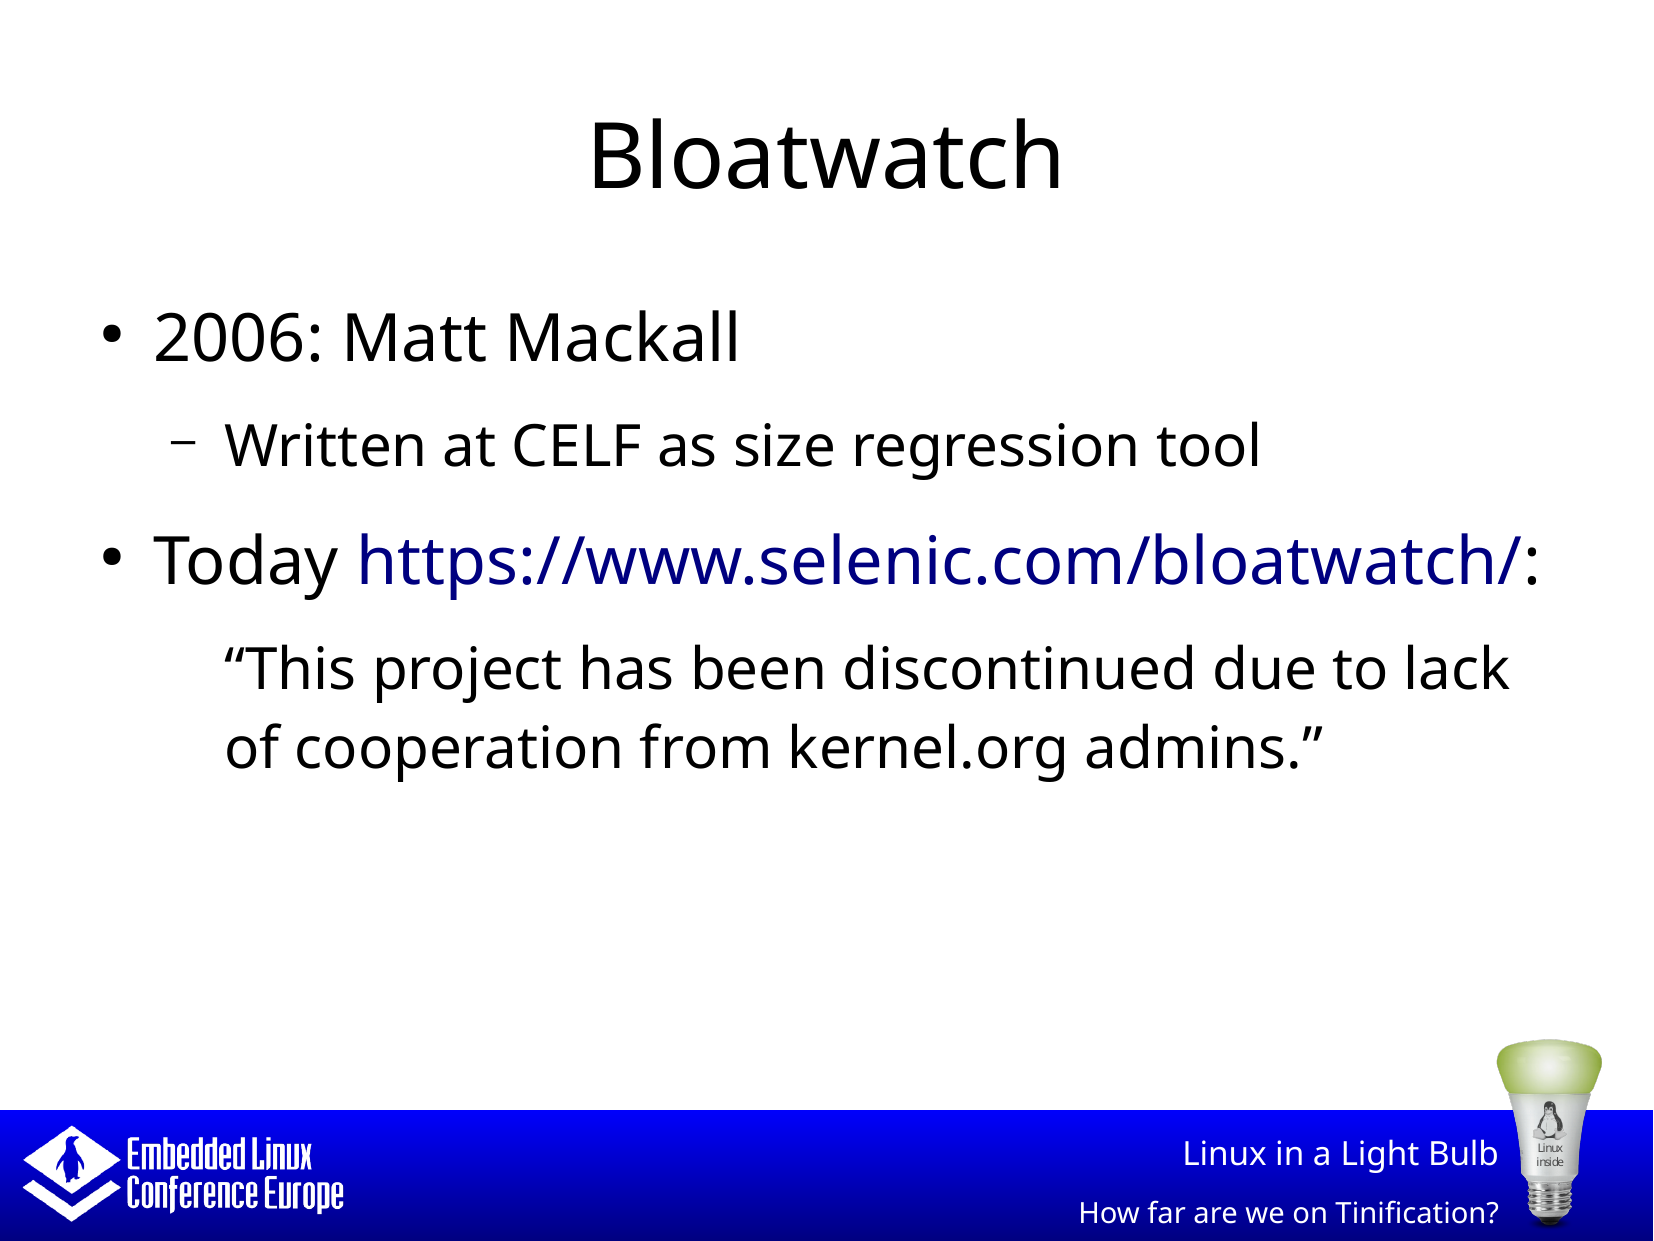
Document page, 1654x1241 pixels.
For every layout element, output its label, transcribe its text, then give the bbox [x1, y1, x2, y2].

picture [18, 1120, 348, 1226]
title Bloatwatch [82, 49, 1571, 257]
list 2006: Matt Mackall Written at CELF as size regression tool Today https://www.selenic.com/bloatwatch/: “This project has been discontinued due to lack of cooperation from kernel.org admins.” [82, 290, 1571, 1010]
